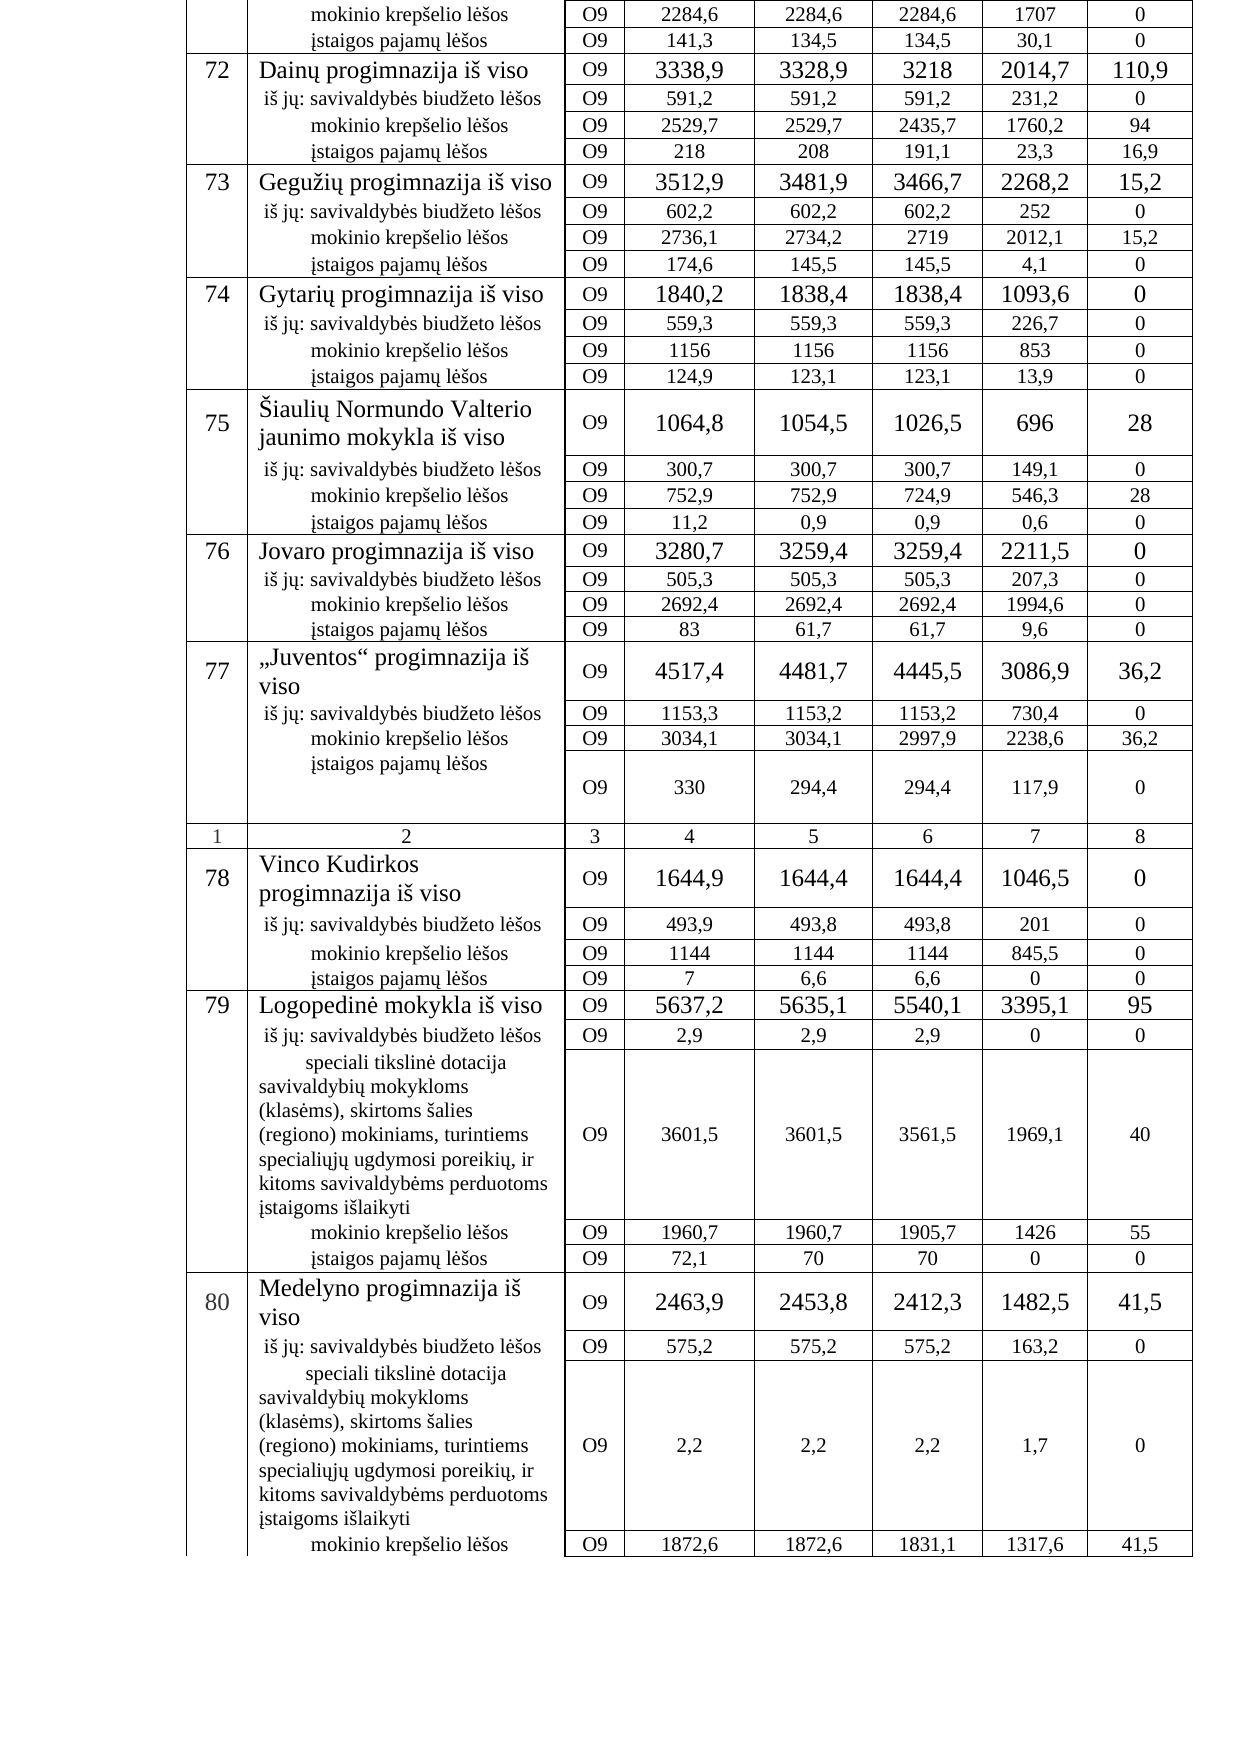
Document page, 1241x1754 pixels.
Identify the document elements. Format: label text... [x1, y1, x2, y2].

table_cell 1156 [873, 337, 982, 362]
table_cell 30,1 [983, 28, 1087, 53]
table_cell 493,9 [625, 908, 754, 939]
table_cell mokinio krepšelio lėšos [248, 591, 564, 616]
table_cell 2 [248, 824, 564, 848]
table_cell O9 [566, 751, 624, 823]
table_cell [187, 309, 247, 336]
table_cell 300,7 [755, 456, 872, 481]
table_cell 41,5 [1088, 1531, 1192, 1556]
table_cell iš jų: savivaldybės biudžeto lėšos [248, 907, 564, 939]
table_cell 15,2 [1088, 225, 1192, 250]
table_cell O9 [566, 849, 624, 907]
table_cell 0 [983, 966, 1087, 989]
table_cell O9 [566, 1020, 624, 1049]
table_cell 0,6 [983, 509, 1087, 534]
table_cell 0 [1088, 1020, 1192, 1049]
table_cell 3338,9 [625, 54, 754, 84]
table_cell 16,9 [1088, 139, 1192, 164]
table_cell 80 [187, 1273, 247, 1330]
table_cell mokinio krepšelio lėšos [248, 939, 564, 964]
table_cell įstaigos pajamų lėšos [248, 250, 564, 277]
table_cell 0 [1088, 310, 1192, 336]
table_cell iš jų: savivaldybės biudžeto lėšos [248, 455, 564, 481]
table_cell 2,2 [625, 1361, 754, 1530]
table_cell 2997,9 [873, 726, 982, 750]
table_cell 2284,6 [755, 1, 872, 27]
table_cell O9 [566, 251, 624, 277]
table_cell [187, 197, 247, 223]
table_cell 1144 [873, 940, 982, 964]
table_cell [187, 84, 247, 111]
table_cell 505,3 [625, 567, 754, 591]
table_cell 36,2 [1088, 642, 1192, 699]
table_cell 1144 [625, 940, 754, 964]
table_cell 1156 [625, 337, 754, 362]
table_cell 3034,1 [755, 726, 872, 750]
table_cell 2,9 [755, 1020, 872, 1049]
table_cell iš jų: savivaldybės biudžeto lėšos [248, 566, 564, 591]
table_cell 4445,5 [873, 642, 982, 699]
table_cell 3218 [873, 54, 982, 84]
table_cell 3034,1 [625, 726, 754, 750]
table_cell 5 [755, 824, 872, 848]
table_cell 730,4 [983, 701, 1087, 724]
table_cell 752,9 [755, 482, 872, 508]
table_cell 1905,7 [873, 1220, 982, 1244]
table_cell O9 [566, 1531, 624, 1556]
table_cell 1,7 [983, 1361, 1087, 1530]
table_cell 575,2 [755, 1331, 872, 1360]
table_cell 330 [625, 751, 754, 823]
table_cell 0 [1088, 278, 1192, 309]
table_cell 2734,2 [755, 225, 872, 250]
table_cell 1046,5 [983, 849, 1087, 907]
table_cell 83 [625, 617, 754, 641]
table_cell 3259,4 [873, 535, 982, 566]
table_cell O9 [566, 1, 624, 27]
table_cell Logopedinė mokykla iš viso [248, 991, 564, 1019]
table_cell 1 [187, 824, 247, 848]
table_cell 1482,5 [983, 1273, 1087, 1330]
table_cell [187, 336, 247, 362]
table_cell 3601,5 [625, 1050, 754, 1219]
table_cell 1707 [983, 1, 1087, 27]
table_cell O9 [566, 567, 624, 591]
table_cell 2211,5 [983, 535, 1087, 566]
table_cell 0 [1088, 849, 1192, 907]
table_cell 0 [1088, 617, 1192, 641]
table_cell [187, 250, 247, 277]
table_cell mokinio krepšelio lėšos [248, 481, 564, 508]
table_cell [187, 1360, 247, 1530]
table_cell [187, 1219, 247, 1244]
table_cell Vinco Kudirkos progimnazija iš viso [248, 849, 564, 907]
table_cell speciali tikslinė dotacija savivaldybių mokykloms (klasėms), skirtoms šalies (regiono) mokiniams, turintiems specialiųjų ugdymosi poreikių, ir kitoms savivaldybėms perduotoms įstaigoms išlaikyti [248, 1360, 564, 1530]
table_cell 0 [1088, 28, 1192, 53]
table_cell O9 [566, 278, 624, 309]
table_cell O9 [566, 337, 624, 362]
table_cell 0 [1088, 966, 1192, 989]
table_cell „Juventos“ progimnazija iš viso [248, 642, 564, 699]
table_cell 2012,1 [983, 225, 1087, 250]
table_cell 2692,4 [873, 592, 982, 616]
table_cell O9 [566, 198, 624, 223]
table_cell 8 [1088, 824, 1192, 848]
table_cell 0 [1088, 509, 1192, 534]
table_cell 505,3 [873, 567, 982, 591]
table_cell 55 [1088, 1220, 1192, 1244]
table_cell 74 [187, 278, 247, 309]
table_cell 3395,1 [983, 991, 1087, 1019]
table_cell 7 [625, 966, 754, 989]
table_cell O9 [566, 112, 624, 137]
table_cell O9 [566, 1273, 624, 1330]
table_cell 0 [1088, 1361, 1192, 1530]
table_cell 2284,6 [625, 1, 754, 27]
table_cell įstaigos pajamų lėšos [248, 363, 564, 389]
table_cell [187, 0, 247, 27]
table_cell 163,2 [983, 1331, 1087, 1360]
table_cell 3481,9 [755, 165, 872, 197]
table_cell 3328,9 [755, 54, 872, 84]
table_cell 174,6 [625, 251, 754, 277]
table_cell 294,4 [755, 751, 872, 823]
table_cell [187, 616, 247, 641]
table_cell 5637,2 [625, 991, 754, 1019]
table_cell mokinio krepšelio lėšos [248, 336, 564, 362]
table_cell 752,9 [625, 482, 754, 508]
table_cell [187, 363, 247, 389]
table_cell O9 [566, 28, 624, 53]
table_cell mokinio krepšelio lėšos [248, 1219, 564, 1244]
table_cell 2,2 [873, 1361, 982, 1530]
table_cell 2719 [873, 225, 982, 250]
table_cell 1426 [983, 1220, 1087, 1244]
table_cell 79 [187, 991, 247, 1019]
table_cell Jovaro progimnazija iš viso [248, 535, 564, 566]
table_cell 4517,4 [625, 642, 754, 699]
table_cell 0 [1088, 364, 1192, 389]
table_cell Šiaulių Normundo Valterio jaunimo mokykla iš viso [248, 390, 564, 455]
table_cell 2463,9 [625, 1273, 754, 1330]
table_cell 191,1 [873, 139, 982, 164]
table_cell 0,9 [873, 509, 982, 534]
table_cell 1093,6 [983, 278, 1087, 309]
table_cell O9 [566, 1361, 624, 1530]
table_cell 4481,7 [755, 642, 872, 699]
table_cell mokinio krepšelio lėšos [248, 111, 564, 137]
table_cell 1831,1 [873, 1531, 982, 1556]
table_cell 110,9 [1088, 54, 1192, 84]
table_cell 226,7 [983, 310, 1087, 336]
table_cell O9 [566, 908, 624, 939]
table_cell 2529,7 [755, 112, 872, 137]
table_cell 0 [1088, 908, 1192, 939]
table_cell įstaigos pajamų lėšos [248, 616, 564, 641]
table_cell įstaigos pajamų lėšos [248, 750, 564, 823]
table_cell [187, 1530, 247, 1556]
table_cell 1144 [755, 940, 872, 964]
table_cell 141,3 [625, 28, 754, 53]
table_cell 2736,1 [625, 225, 754, 250]
table_cell 15,2 [1088, 165, 1192, 197]
table_cell 0 [983, 1020, 1087, 1049]
table_cell 4,1 [983, 251, 1087, 277]
table_cell 7 [983, 824, 1087, 848]
table_cell O9 [566, 225, 624, 250]
table_cell 2,9 [625, 1020, 754, 1049]
table_cell 559,3 [873, 310, 982, 336]
table_cell 0 [1088, 701, 1192, 724]
table_cell 1153,2 [873, 701, 982, 724]
table_cell O9 [566, 390, 624, 455]
table_cell O9 [566, 701, 624, 724]
table_cell O9 [566, 139, 624, 164]
table_cell 1644,9 [625, 849, 754, 907]
table_cell 3512,9 [625, 165, 754, 197]
table_cell [187, 1019, 247, 1049]
table_cell 149,1 [983, 456, 1087, 481]
table_cell 73 [187, 165, 247, 197]
table_cell [187, 455, 247, 481]
table_cell 1054,5 [755, 390, 872, 455]
table_cell įstaigos pajamų lėšos [248, 27, 564, 53]
table_cell [187, 481, 247, 508]
table_cell 70 [873, 1245, 982, 1272]
table_cell 591,2 [625, 85, 754, 111]
table_cell 123,1 [755, 364, 872, 389]
table_cell O9 [566, 966, 624, 989]
table_cell 0 [1088, 567, 1192, 591]
table_cell 201 [983, 908, 1087, 939]
table_cell [187, 111, 247, 137]
table_cell 117,9 [983, 751, 1087, 823]
table_cell 134,5 [755, 28, 872, 53]
table_cell 145,5 [873, 251, 982, 277]
table_cell įstaigos pajamų lėšos [248, 508, 564, 534]
table_cell 300,7 [873, 456, 982, 481]
table_cell [187, 27, 247, 53]
table_cell 0 [1088, 1245, 1192, 1272]
table_cell [187, 508, 247, 534]
table_cell 77 [187, 642, 247, 699]
table_cell O9 [566, 991, 624, 1019]
table_cell Gytarių progimnazija iš viso [248, 278, 564, 309]
table_cell iš jų: savivaldybės biudžeto lėšos [248, 84, 564, 111]
table_cell O9 [566, 456, 624, 481]
table_cell 2453,8 [755, 1273, 872, 1330]
table_cell O9 [566, 642, 624, 699]
table_cell 72 [187, 54, 247, 84]
table_cell 2529,7 [625, 112, 754, 137]
table_cell 1156 [755, 337, 872, 362]
table_cell 6 [873, 824, 982, 848]
table_cell 0 [983, 1245, 1087, 1272]
table_cell O9 [566, 1245, 624, 1272]
table_cell 218 [625, 139, 754, 164]
table_cell speciali tikslinė dotacija savivaldybių mokykloms (klasėms), skirtoms šalies (regiono) mokiniams, turintiems specialiųjų ugdymosi poreikių, ir kitoms savivaldybėms perduotoms įstaigoms išlaikyti [248, 1049, 564, 1219]
table_cell 0 [1088, 251, 1192, 277]
table_cell Gegužių progimnazija iš viso [248, 165, 564, 197]
table_cell 845,5 [983, 940, 1087, 964]
table_cell 493,8 [873, 908, 982, 939]
table_cell 28 [1088, 390, 1192, 455]
table_cell 5540,1 [873, 991, 982, 1019]
table_cell Medelyno progimnazija iš viso [248, 1273, 564, 1330]
table_cell 602,2 [755, 198, 872, 223]
table_cell 3259,4 [755, 535, 872, 566]
table_cell 1969,1 [983, 1050, 1087, 1219]
table_cell O9 [566, 85, 624, 111]
table_cell [187, 1049, 247, 1219]
table_cell [187, 700, 247, 724]
table_cell 1872,6 [755, 1531, 872, 1556]
table_cell O9 [566, 165, 624, 197]
table_cell 2014,7 [983, 54, 1087, 84]
table_cell 0 [1088, 1331, 1192, 1360]
table_cell [187, 1330, 247, 1360]
table_cell iš jų: savivaldybės biudžeto lėšos [248, 309, 564, 336]
table_cell [187, 965, 247, 989]
table_cell 72,1 [625, 1245, 754, 1272]
table_cell O9 [566, 940, 624, 964]
table_cell 208 [755, 139, 872, 164]
table_cell 123,1 [873, 364, 982, 389]
table_cell 4 [625, 824, 754, 848]
table_cell mokinio krepšelio lėšos [248, 0, 564, 27]
table_cell 591,2 [873, 85, 982, 111]
table_cell 95 [1088, 991, 1192, 1019]
table_cell 0 [1088, 1, 1192, 27]
table_cell 23,3 [983, 139, 1087, 164]
table_cell 9,6 [983, 617, 1087, 641]
table_cell 1838,4 [755, 278, 872, 309]
table_cell 61,7 [873, 617, 982, 641]
table_cell 1644,4 [755, 849, 872, 907]
table_cell 0 [1088, 456, 1192, 481]
table_cell iš jų: savivaldybės biudžeto lėšos [248, 197, 564, 223]
table_cell 2,2 [755, 1361, 872, 1530]
table_cell 3086,9 [983, 642, 1087, 699]
table_cell 1317,6 [983, 1531, 1087, 1556]
table_cell 134,5 [873, 28, 982, 53]
table_cell [187, 1244, 247, 1272]
table_cell O9 [566, 310, 624, 336]
table_cell 3466,7 [873, 165, 982, 197]
table_cell [187, 138, 247, 164]
table_cell 1838,4 [873, 278, 982, 309]
table_cell 0 [1088, 337, 1192, 362]
table_cell 559,3 [625, 310, 754, 336]
table_cell 1026,5 [873, 390, 982, 455]
table_cell 78 [187, 849, 247, 907]
table_cell 2692,4 [755, 592, 872, 616]
table_cell O9 [566, 726, 624, 750]
table_cell 6,6 [873, 966, 982, 989]
table_cell 75 [187, 390, 247, 455]
table_cell 3280,7 [625, 535, 754, 566]
table_cell O9 [566, 1050, 624, 1219]
table_cell 61,7 [755, 617, 872, 641]
table_cell 0 [1088, 940, 1192, 964]
table_cell 3601,5 [755, 1050, 872, 1219]
table_cell 0 [1088, 751, 1192, 823]
table_cell 41,5 [1088, 1273, 1192, 1330]
table_cell mokinio krepšelio lėšos [248, 224, 564, 250]
table_cell 602,2 [625, 198, 754, 223]
table_cell [187, 725, 247, 750]
table_cell 0 [1088, 535, 1192, 566]
table_cell 5635,1 [755, 991, 872, 1019]
table_cell 2692,4 [625, 592, 754, 616]
table_cell 252 [983, 198, 1087, 223]
table_cell 1960,7 [755, 1220, 872, 1244]
table_cell [187, 907, 247, 939]
table_cell 505,3 [755, 567, 872, 591]
table_cell [187, 224, 247, 250]
table_cell 1872,6 [625, 1531, 754, 1556]
table_cell O9 [566, 482, 624, 508]
table_cell 1153,2 [755, 701, 872, 724]
table_cell 36,2 [1088, 726, 1192, 750]
table_cell 1840,2 [625, 278, 754, 309]
table_cell 575,2 [625, 1331, 754, 1360]
table_cell iš jų: savivaldybės biudžeto lėšos [248, 700, 564, 724]
table_cell 3 [566, 824, 624, 848]
table_cell 2238,6 [983, 726, 1087, 750]
table_cell 575,2 [873, 1331, 982, 1360]
table_cell 294,4 [873, 751, 982, 823]
table_cell 493,8 [755, 908, 872, 939]
table_cell O9 [566, 1220, 624, 1244]
table_cell 6,6 [755, 966, 872, 989]
table_cell 0,9 [755, 509, 872, 534]
table_cell 602,2 [873, 198, 982, 223]
table_cell 696 [983, 390, 1087, 455]
table_cell 70 [755, 1245, 872, 1272]
table_cell 0 [1088, 198, 1192, 223]
table_cell įstaigos pajamų lėšos [248, 1244, 564, 1272]
table_cell 13,9 [983, 364, 1087, 389]
table_cell 2412,3 [873, 1273, 982, 1330]
table_cell 2,9 [873, 1020, 982, 1049]
table_cell mokinio krepšelio lėšos [248, 1530, 564, 1556]
table_cell [187, 566, 247, 591]
table_cell 1064,8 [625, 390, 754, 455]
table_cell 1153,3 [625, 701, 754, 724]
table_cell 300,7 [625, 456, 754, 481]
table_cell 559,3 [755, 310, 872, 336]
table_cell 0 [1088, 592, 1192, 616]
table_cell O9 [566, 592, 624, 616]
table_cell 76 [187, 535, 247, 566]
table_cell įstaigos pajamų lėšos [248, 138, 564, 164]
table_cell O9 [566, 364, 624, 389]
table_cell 546,3 [983, 482, 1087, 508]
table_cell O9 [566, 509, 624, 534]
table_cell [187, 591, 247, 616]
table_cell iš jų: savivaldybės biudžeto lėšos [248, 1330, 564, 1360]
table_cell 40 [1088, 1050, 1192, 1219]
table_cell 145,5 [755, 251, 872, 277]
table_cell Dainų progimnazija iš viso [248, 54, 564, 84]
table_cell 1960,7 [625, 1220, 754, 1244]
table_cell įstaigos pajamų lėšos [248, 965, 564, 989]
table_cell O9 [566, 617, 624, 641]
table_cell 11,2 [625, 509, 754, 534]
table_cell 2268,2 [983, 165, 1087, 197]
table_cell [187, 750, 247, 823]
table_cell O9 [566, 1331, 624, 1360]
table_cell 853 [983, 337, 1087, 362]
table_cell 0 [1088, 85, 1192, 111]
table_cell 591,2 [755, 85, 872, 111]
table_cell 94 [1088, 112, 1192, 137]
table_cell 724,9 [873, 482, 982, 508]
table_cell iš jų: savivaldybės biudžeto lėšos [248, 1019, 564, 1049]
table_cell [187, 939, 247, 964]
table_cell 1994,6 [983, 592, 1087, 616]
table_cell 207,3 [983, 567, 1087, 591]
table_cell mokinio krepšelio lėšos [248, 725, 564, 750]
table_cell 231,2 [983, 85, 1087, 111]
table_cell O9 [566, 54, 624, 84]
table_cell 28 [1088, 482, 1192, 508]
table_cell 2435,7 [873, 112, 982, 137]
table_cell 3561,5 [873, 1050, 982, 1219]
table_cell 1760,2 [983, 112, 1087, 137]
table_cell 1644,4 [873, 849, 982, 907]
table_cell 2284,6 [873, 1, 982, 27]
table_cell 124,9 [625, 364, 754, 389]
table_cell O9 [566, 535, 624, 566]
